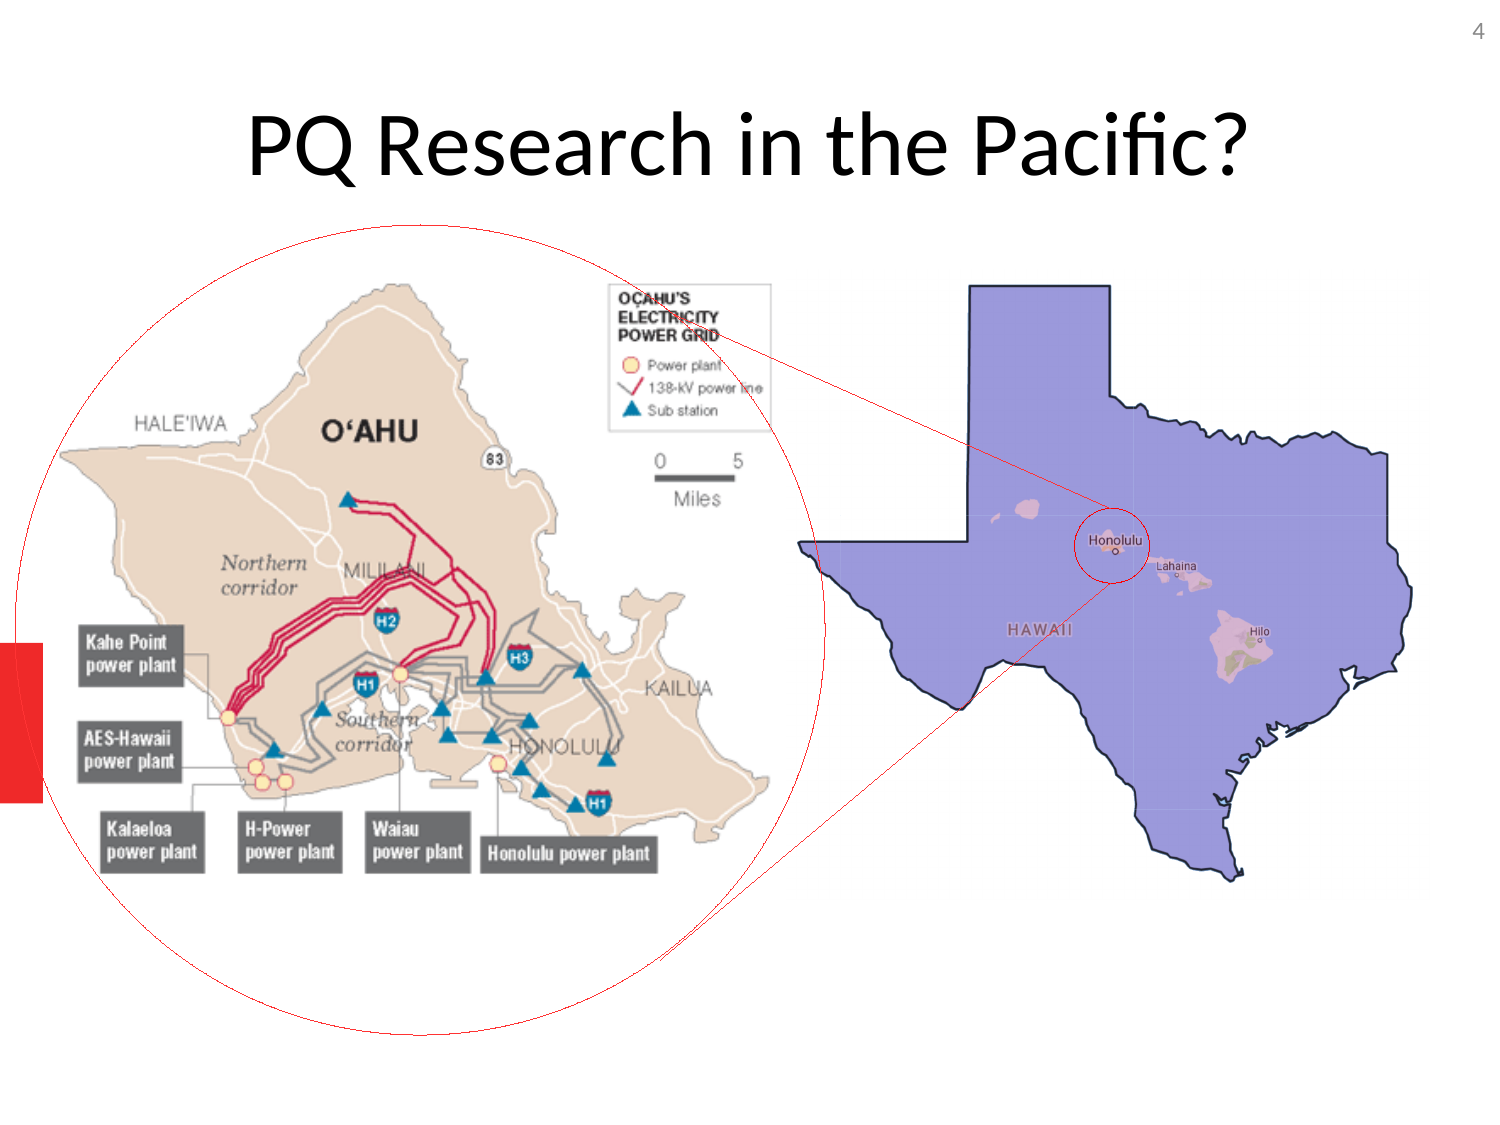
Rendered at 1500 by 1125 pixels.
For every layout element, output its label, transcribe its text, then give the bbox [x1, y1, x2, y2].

picture [43, 267, 1430, 901]
text_box PQ Research in the Pacific? [75, 45, 1426, 233]
text_box [1149, 0, 1500, 60]
